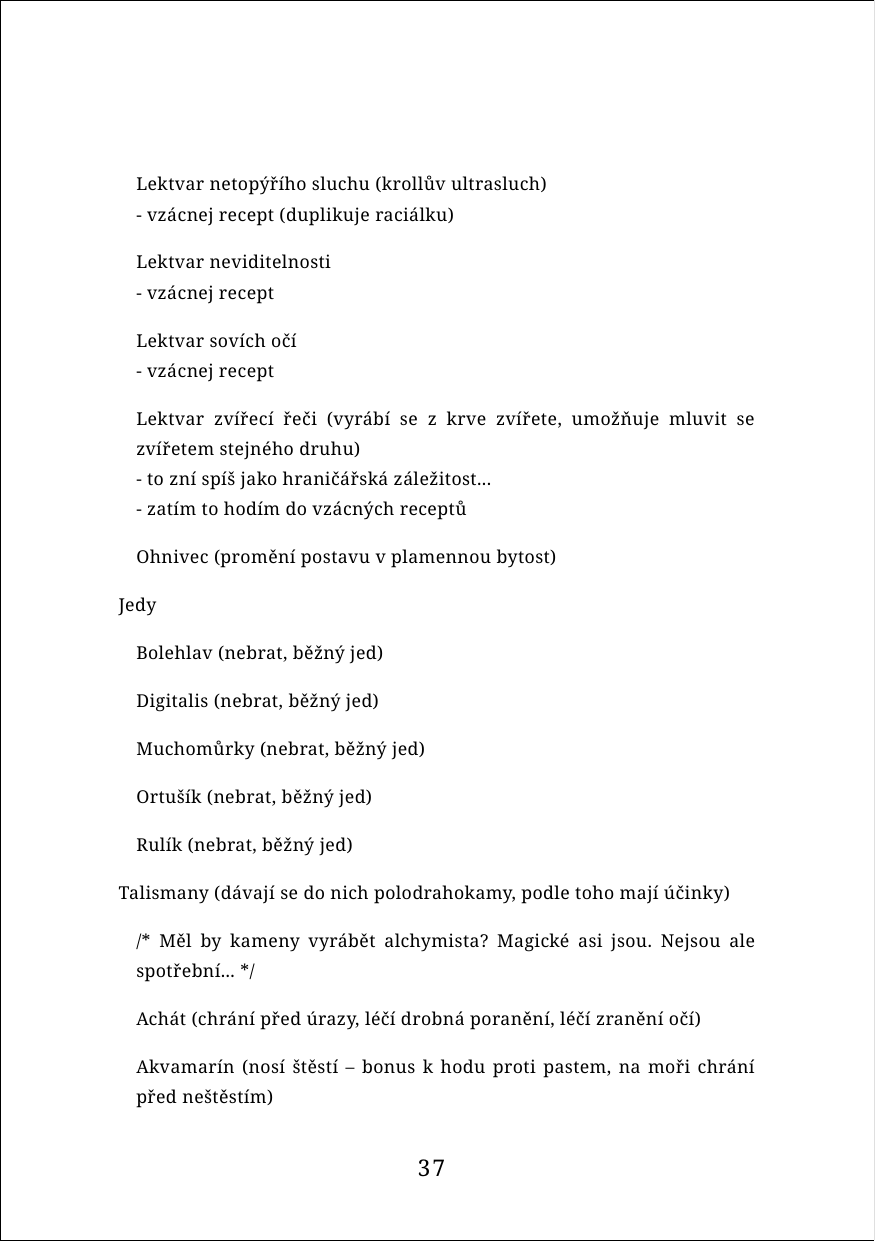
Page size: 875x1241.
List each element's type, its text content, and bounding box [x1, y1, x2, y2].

text Muchomůrky (nebrat, běžný jed) [136, 736, 756, 761]
text Lektvar netopýřího sluchu (krollův ultrasluch) - vzácnej recept (duplikuje raciálku) [136, 172, 756, 226]
text Rulík (nebrat, běžný jed) [136, 832, 756, 856]
text Achát (chrání před úrazy, léčí drobná poranění, léčí zranění očí) [136, 1006, 756, 1030]
text Lektvar zvířecí řeči (vyrábí se z krve zvířete, umožňuje mluvit se zvířetem stejného druhu) - to zní spíš jako hraničářská záležitost... - zatím to hodím do vzácných receptů [136, 406, 756, 521]
text Akvamarín (nosí štěstí – bonus k hodu proti pastem, na moři chrání před neštěstím) [136, 1054, 756, 1108]
text Digitalis (nebrat, běžný jed) [136, 688, 756, 713]
text Talismany (dávají se do nich polodrahokamy, podle toho mají účinky) [118, 880, 756, 904]
text /* Měl by kameny vyrábět alchymista? Magické asi jsou. Nejsou ale spotřební... */ [136, 928, 756, 982]
text Lektvar neviditelnosti - vzácnej recept [136, 250, 756, 304]
text Ortušík (nebrat, běžný jed) [136, 784, 756, 808]
text Jedy [118, 593, 756, 617]
text Bolehlav (nebrat, běžný jed) [136, 641, 756, 665]
text Ohnivec (promění postavu v plamennou bytost) [136, 545, 756, 569]
text Lektvar sovích očí - vzácnej recept [136, 328, 756, 382]
